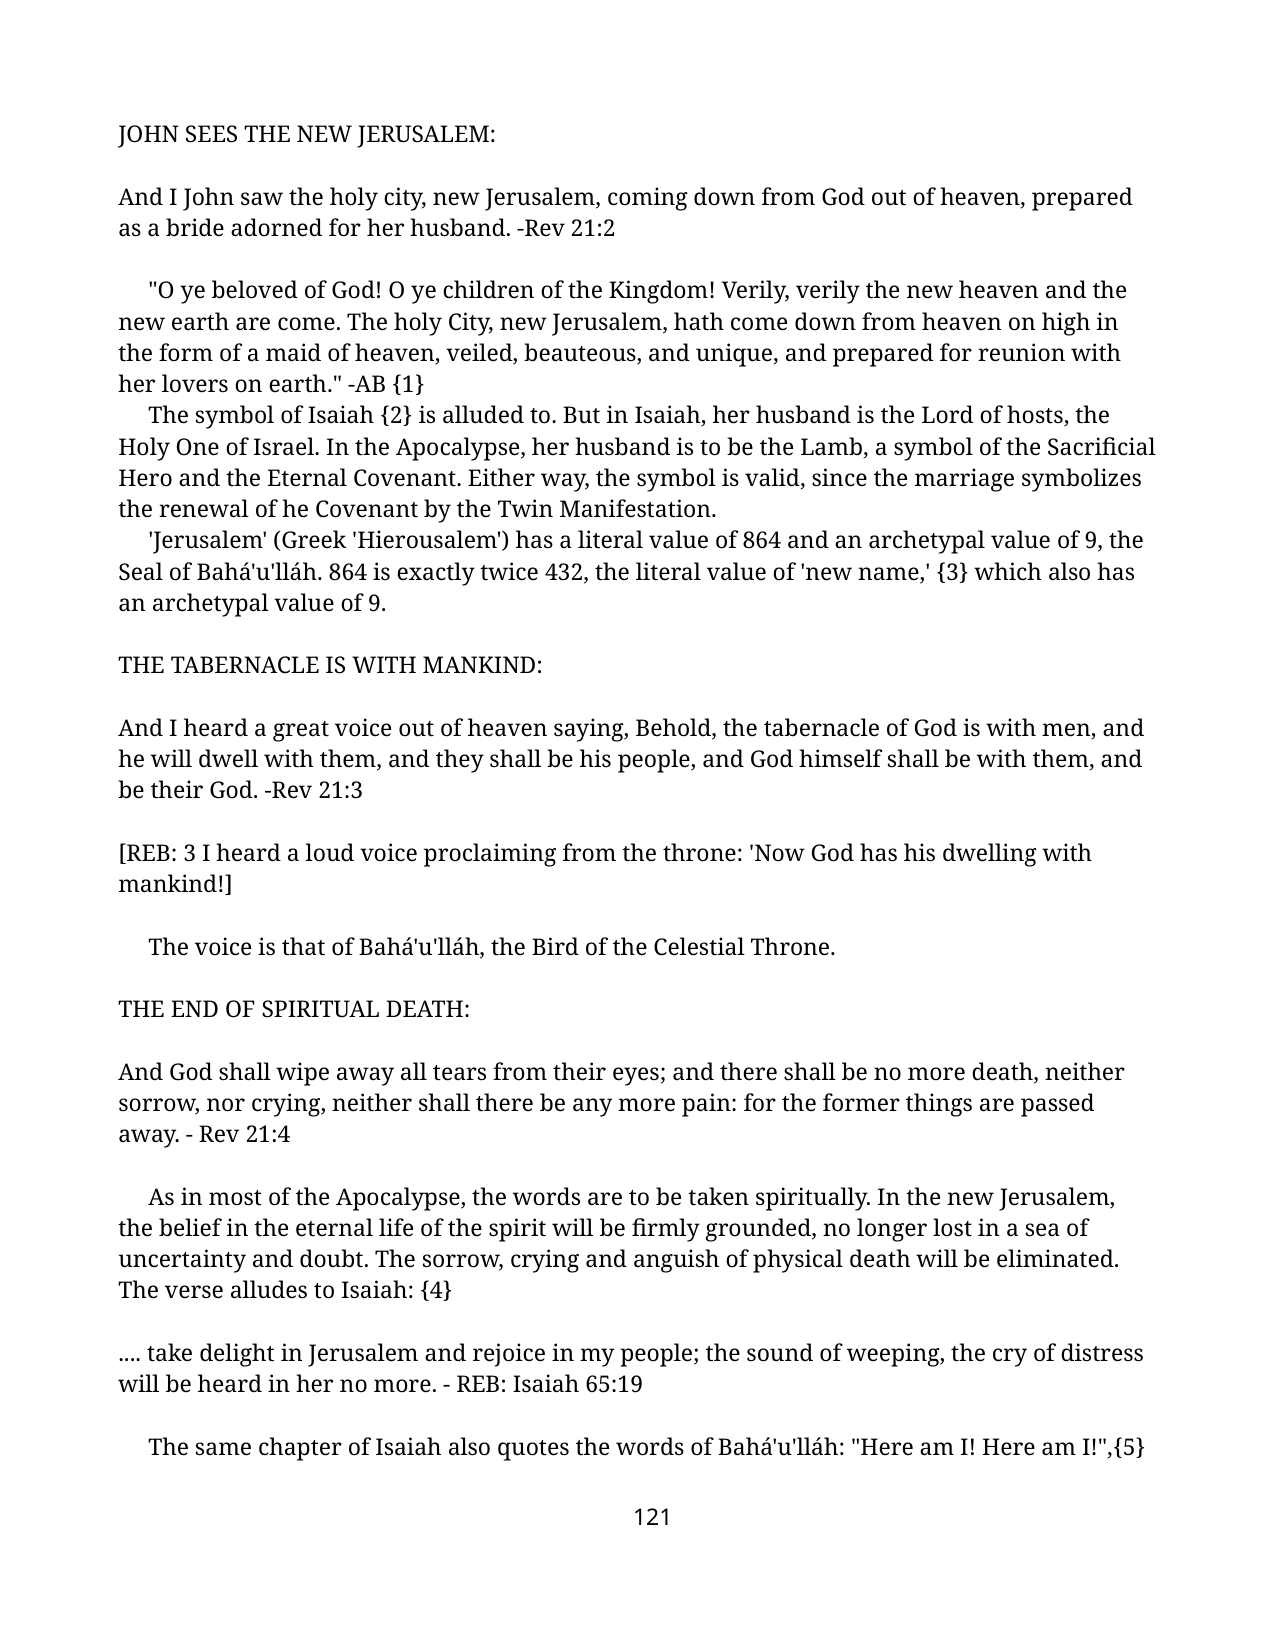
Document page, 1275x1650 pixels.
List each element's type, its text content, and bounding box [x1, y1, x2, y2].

text "O ye beloved of God! O ye children of the Kingdom! Verily, verily the new heaven and the new earth are come. The holy City, new Jerusalem, hath come down from heaven on high in the form of a maid of heaven, veiled, beauteous, and unique, and prepared for reunion with her lovers on earth." -AB {1} [118, 274, 1157, 399]
text The symbol of Isaiah {2} is alluded to. But in Isaiah, her husband is the Lord of hosts, the Holy One of Israel. In the Apocalypse, her husband is to be the Lamb, a symbol of the Sacrificial Hero and the Eternal Covenant. Either way, the symbol is valid, since the marriage symbolizes the renewal of he Covenant by the Twin Manifestation. [118, 399, 1157, 524]
text As in most of the Apocalypse, the words are to be taken spiritually. In the new Jerusalem, the belief in the eternal life of the spirit will be firmly grounded, no longer lost in a sea of uncertainty and doubt. The sorrow, crying and anguish of physical death will be eliminated. The verse alludes to Isaiah: {4} [118, 1181, 1157, 1306]
text The same chapter of Isaiah also quotes the words of Bahá'u'lláh: "Here am I! Here am I!",{5} [118, 1431, 1157, 1462]
text And I John saw the holy city, new Jerusalem, coming down from God out of heaven, prepared as a bride adorned for her husband. -Rev 21:2 [118, 181, 1157, 243]
text [REB: 3 I heard a loud voice proclaiming from the throne: 'Now God has his dwelling with mankind!] [118, 837, 1157, 899]
text JOHN SEES THE NEW JERUSALEM: [118, 118, 1157, 149]
text The voice is that of Bahá'u'lláh, the Bird of the Celestial Throne. [118, 931, 1157, 962]
text THE END OF SPIRITUAL DEATH: [118, 993, 1157, 1024]
text 'Jerusalem' (Greek 'Hierousalem') has a literal value of 864 and an archetypal value of 9, the Seal of Bahá'u'lláh. 864 is exactly twice 432, the literal value of 'new name,' {3} which also has an archetypal value of 9. [118, 524, 1157, 618]
text .... take delight in Jerusalem and rejoice in my people; the sound of weeping, the cry of distress will be heard in her no more. - REB: Isaiah 65:19 [118, 1337, 1157, 1399]
text And God shall wipe away all tears from their eyes; and there shall be no more death, neither sorrow, nor crying, neither shall there be any more pain: for the former things are passed away. - Rev 21:4 [118, 1056, 1157, 1149]
text THE TABERNACLE IS WITH MANKIND: [118, 649, 1157, 681]
text And I heard a great voice out of heaven saying, Behold, the tabernacle of God is with men, and he will dwell with them, and they shall be his people, and God himself shall be with them, and be their God. -Rev 21:3 [118, 712, 1157, 806]
